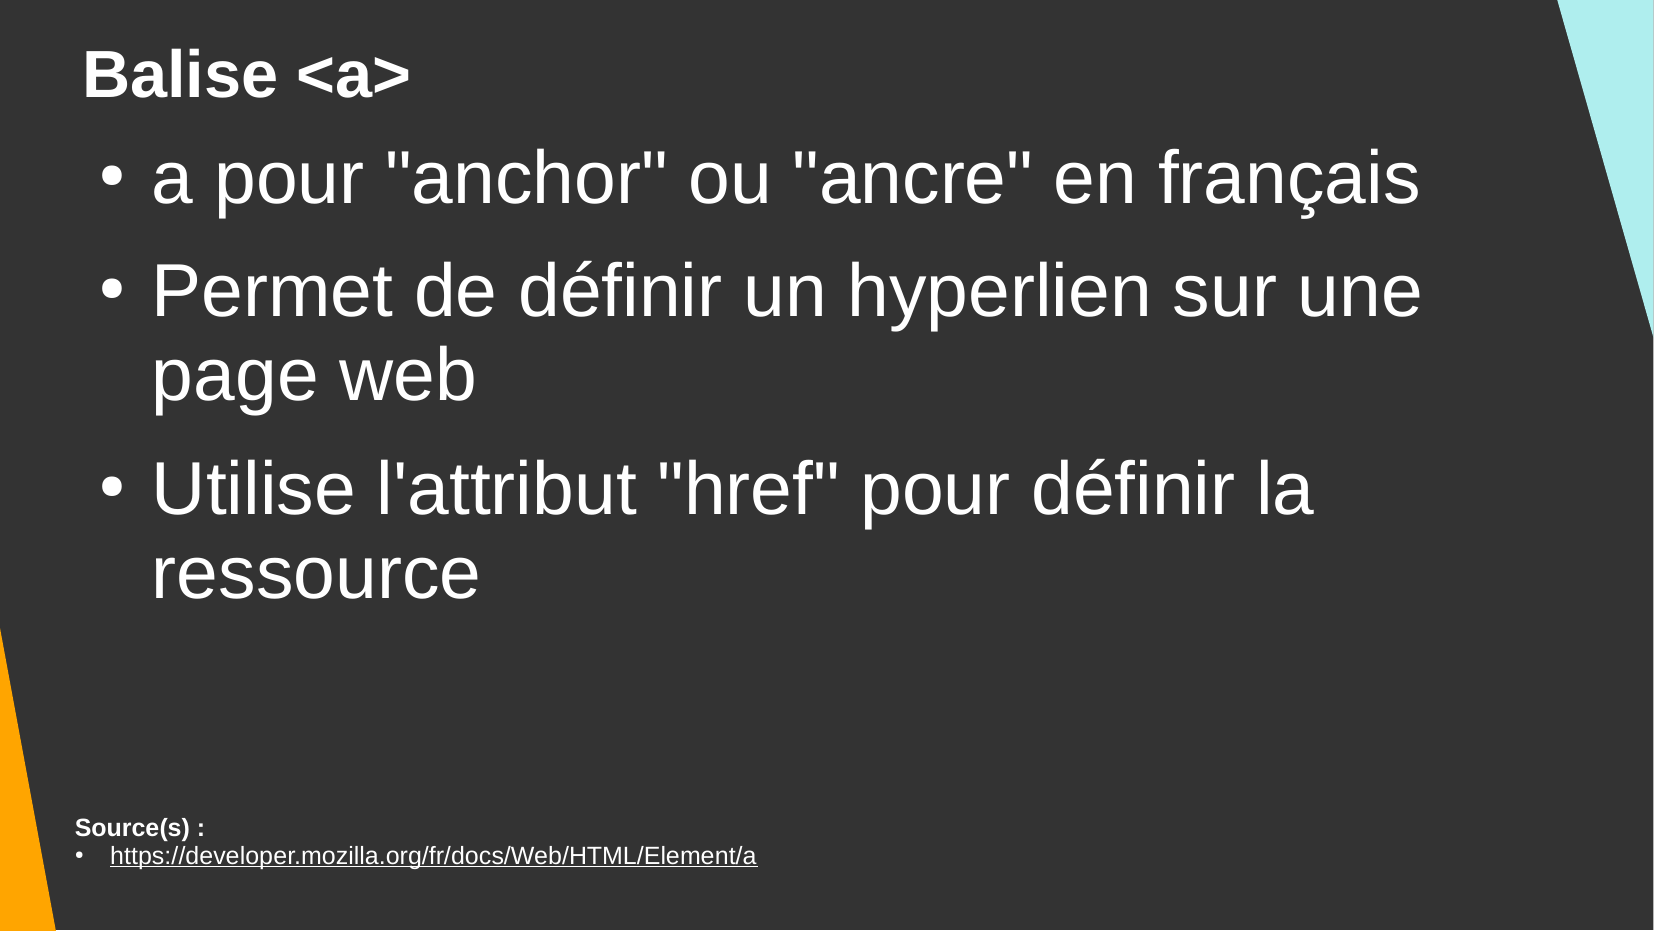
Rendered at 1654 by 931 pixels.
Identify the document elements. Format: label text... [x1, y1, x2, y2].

title Balise <a> [82, 37, 1571, 114]
list a pour "anchor" ou "ancre" en français Permet de définir un hyperlien sur une page web Utilise l'attribut "href" pour définir la ressource [80, 135, 1605, 629]
text_box [0, 628, 56, 931]
text_box Source(s) : https://developer.mozilla.org/fr/docs/Web/HTML/Element/a [60, 806, 1546, 931]
text_box [1557, 0, 1654, 340]
